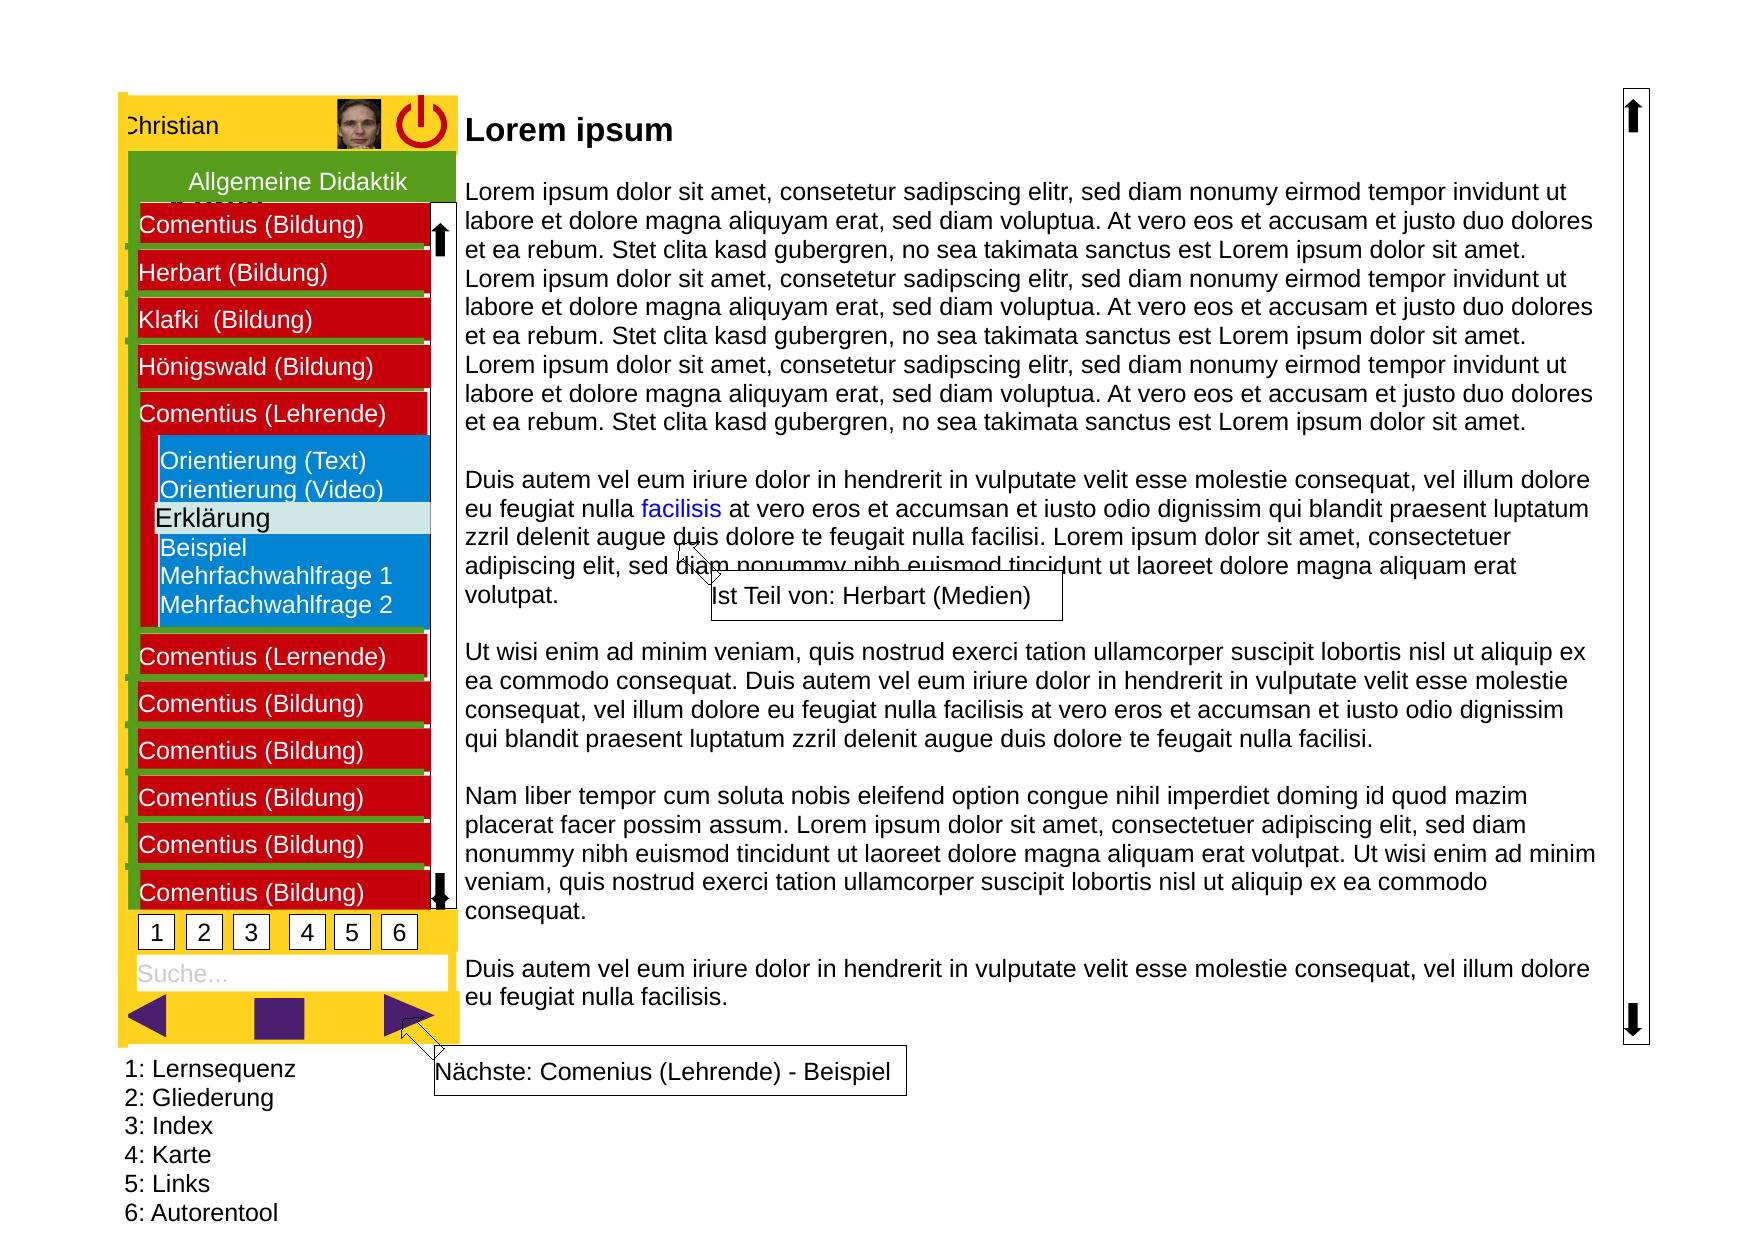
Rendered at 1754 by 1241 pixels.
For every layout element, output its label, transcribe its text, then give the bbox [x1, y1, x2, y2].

picture [337, 99, 382, 149]
subtitle Kurse [431, 203, 456, 223]
subtitle Kurse [1624, 184, 1636, 223]
subtitle Kurse [456, 184, 1623, 223]
